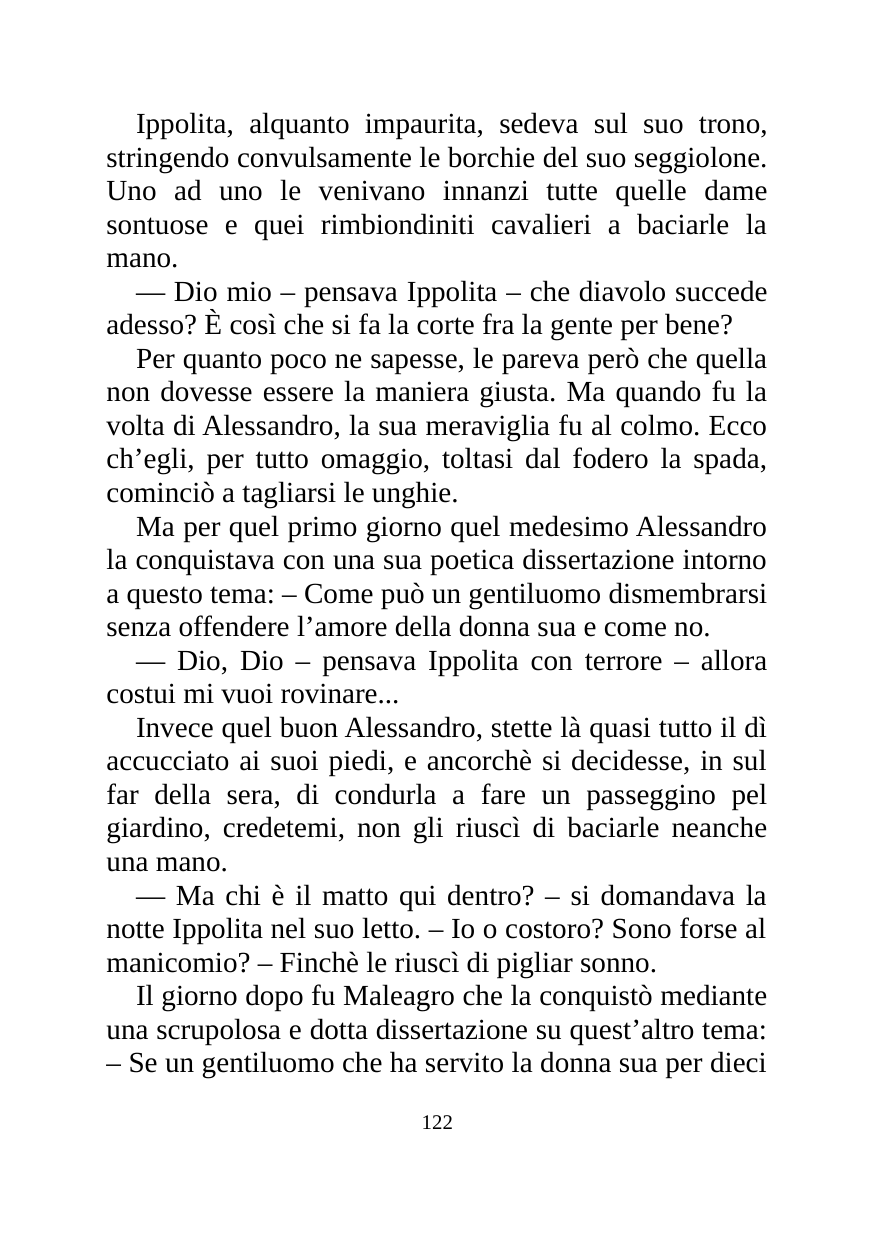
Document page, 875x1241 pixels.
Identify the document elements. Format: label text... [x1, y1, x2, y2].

text Per quanto poco ne sapesse, le pareva però che quella non dovesse essere la maniera giusta. Ma quando fu la volta di Alessandro, la sua meraviglia fu al colmo. Ecco ch’egli, per tutto omaggio, toltasi dal fodero la spada, cominciò a tagliarsi le unghie. [106, 341, 768, 509]
text — Ma chi è il matto qui dentro? – si domandava la notte Ippolita nel suo letto. – Io o costoro? Sono forse al manicomio? – Finchè le riuscì di pigliar sonno. [106, 878, 768, 978]
text Il giorno dopo fu Maleagro che la conquistò mediante una scrupolosa e dotta dissertazione su quest’altro tema: – Se un gentiluomo che ha servito la donna sua per dieci [106, 978, 768, 1079]
text — Dio, Dio – pensava Ippolita con terrore – allora costui mi vuoi rovinare... [106, 643, 768, 710]
text — Dio mio – pensava Ippolita – che diavolo succede adesso? È così che si fa la corte fra la gente per bene? [106, 274, 768, 341]
text Invece quel buon Alessandro, stette là quasi tutto il dì accucciato ai suoi piedi, e ancorchè si decidesse, in sul far della sera, di condurla a fare un passeggino pel giardino, credetemi, non gli riuscì di baciarle neanche una mano. [106, 710, 768, 878]
text Ma per quel primo giorno quel medesimo Alessandro la conquistava con una sua poetica dissertazione intorno a questo tema: – Come può un gentiluomo dismembrarsi senza offendere l’amore della donna sua e come no. [106, 509, 768, 643]
text Ippolita, alquanto impaurita, sedeva sul suo trono, stringendo convulsamente le borchie del suo seggiolone. Uno ad uno le venivano innanzi tutte quelle dame sontuose e quei rimbiondiniti cavalieri a baciarle la mano. [106, 106, 768, 274]
